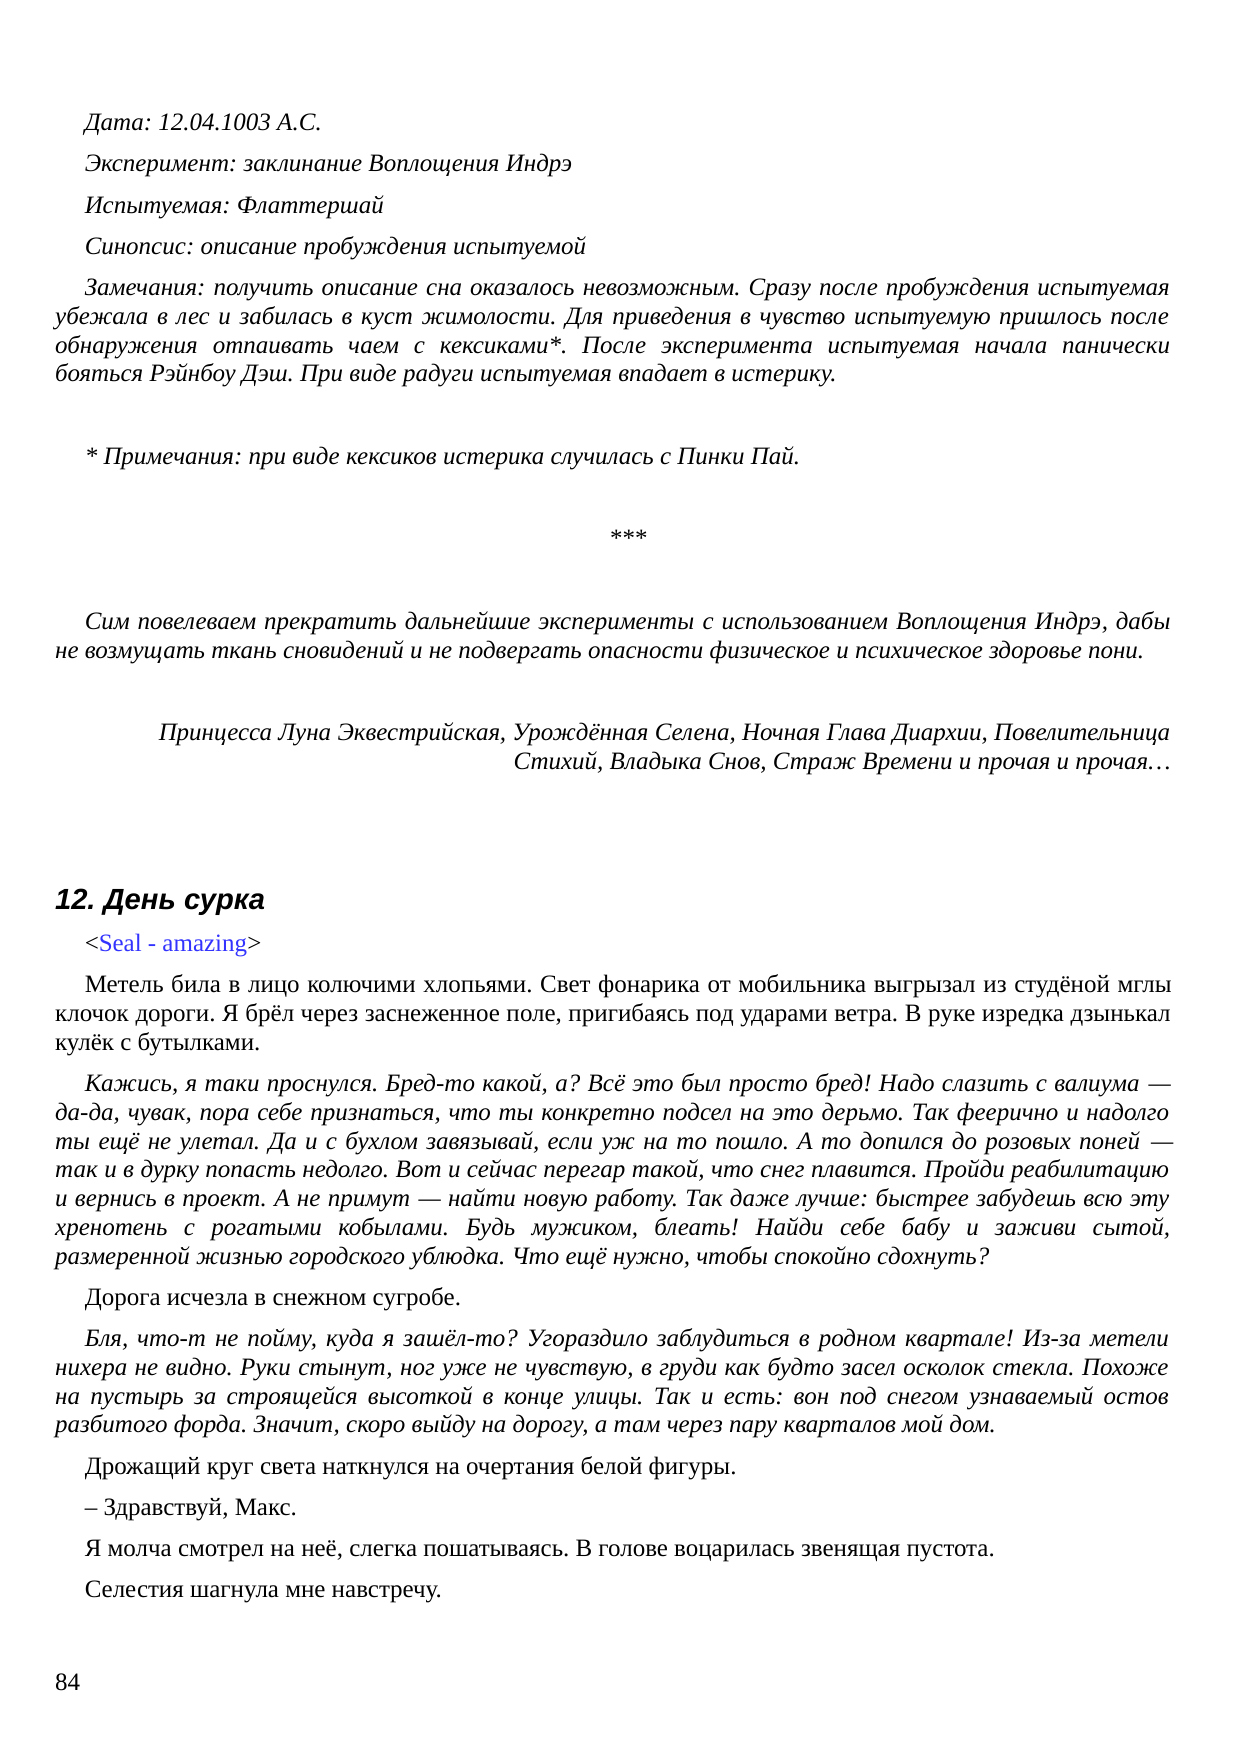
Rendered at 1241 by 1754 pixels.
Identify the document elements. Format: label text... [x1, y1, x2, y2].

text * Примечания: при виде кексиков истерика случилась с Пинки Пай. [55, 441, 1173, 470]
text Синопсис: описание пробуждения испытуемой [55, 231, 1173, 260]
text Я молча смотрел на неё, слегка пошатываясь. В голове воцарилась звенящая пустота. [55, 1533, 1173, 1562]
text Сим повелеваем прекратить дальнейшие эксперименты с использованием Воплощения Индрэ, дабы не возмущать ткань сновидений и не подвергать опасности физическое и психическое здоровье пони. [55, 606, 1173, 663]
text – Здравствуй, Макс. [55, 1492, 1173, 1521]
text Эксперимент: заклинание Воплощения Индрэ [55, 148, 1173, 177]
text Кажись, я таки проснулся. Бред-то какой, а? Всё это был просто бред! Надо слазить с валиума — да-да, чувак, пора себе признаться, что ты конкретно подсел на это дерьмо. Так феерично и надолго ты ещё не улетал. Да и с бухлом завязывай, если уж на то пошло. А то допился до розовых поней — так и в дурку попасть недолго. Вот и сейчас перегар такой, что снег плавится. Пройди реабилитацию и вернись в проект. А не примут — найти новую работу. Так даже лучше: быстрее забудешь всю эту хренотень с рогатыми кобылами. Будь мужиком, блеать! Найди себе бабу и заживи сытой, размеренной жизнью городского ублюдка. Что ещё нужно, чтобы спокойно сдохнуть? [55, 1068, 1173, 1269]
text Селестия шагнула мне навстречу. [55, 1574, 1173, 1603]
text <Seal - amazing> [55, 928, 1173, 957]
text *** [55, 523, 1173, 552]
text Дрожащий круг света наткнулся на очертания белой фигуры. [55, 1451, 1173, 1479]
text Испытуемая: Флаттершай [55, 190, 1173, 218]
text Дорога исчезла в снежном сугробе. [55, 1282, 1173, 1311]
text Замечания: получить описание сна оказалось невозможным. Сразу после пробуждения испытуемая убежала в лес и забилась в куст жимолости. Для приведения в чувство испытуемую пришлось после обнаружения отпаивать чаем с кексиками*. После эксперимента испытуемая начала панически бояться Рэйнбоу Дэш. При виде радуги испытуемая впадает в истерику. [55, 272, 1173, 387]
text Бля, что-т не пойму, куда я зашёл-то? Угораздило заблудиться в родном квартале! Из-за метели нихера не видно. Руки стынут, ног уже не чувствую, в груди как будто засел осколок стекла. Похоже на пустырь за строящейся высоткой в конце улицы. Так и есть: вон под снегом узнаваемый остов разбитого форда. Значит, скоро выйду на дорогу, а там через пару кварталов мой дом. [55, 1323, 1173, 1438]
subtitle 12. День сурка [55, 882, 1173, 916]
text Дата: 12.04.1003 А.С. [55, 107, 1173, 136]
text Принцесса Луна Эквестрийская, Урождённая Селена, Ночная Глава Диархии, Повелительница Стихий, Владыка Снов, Страж Времени и прочая и прочая… [55, 717, 1173, 775]
text Метель била в лицо колючими хлопьями. Свет фонарика от мобильника выгрызал из студёной мглы клочок дороги. Я брёл через заснеженное поле, пригибаясь под ударами ветра. В руке изредка дзынькал кулёк с бутылками. [55, 969, 1173, 1056]
